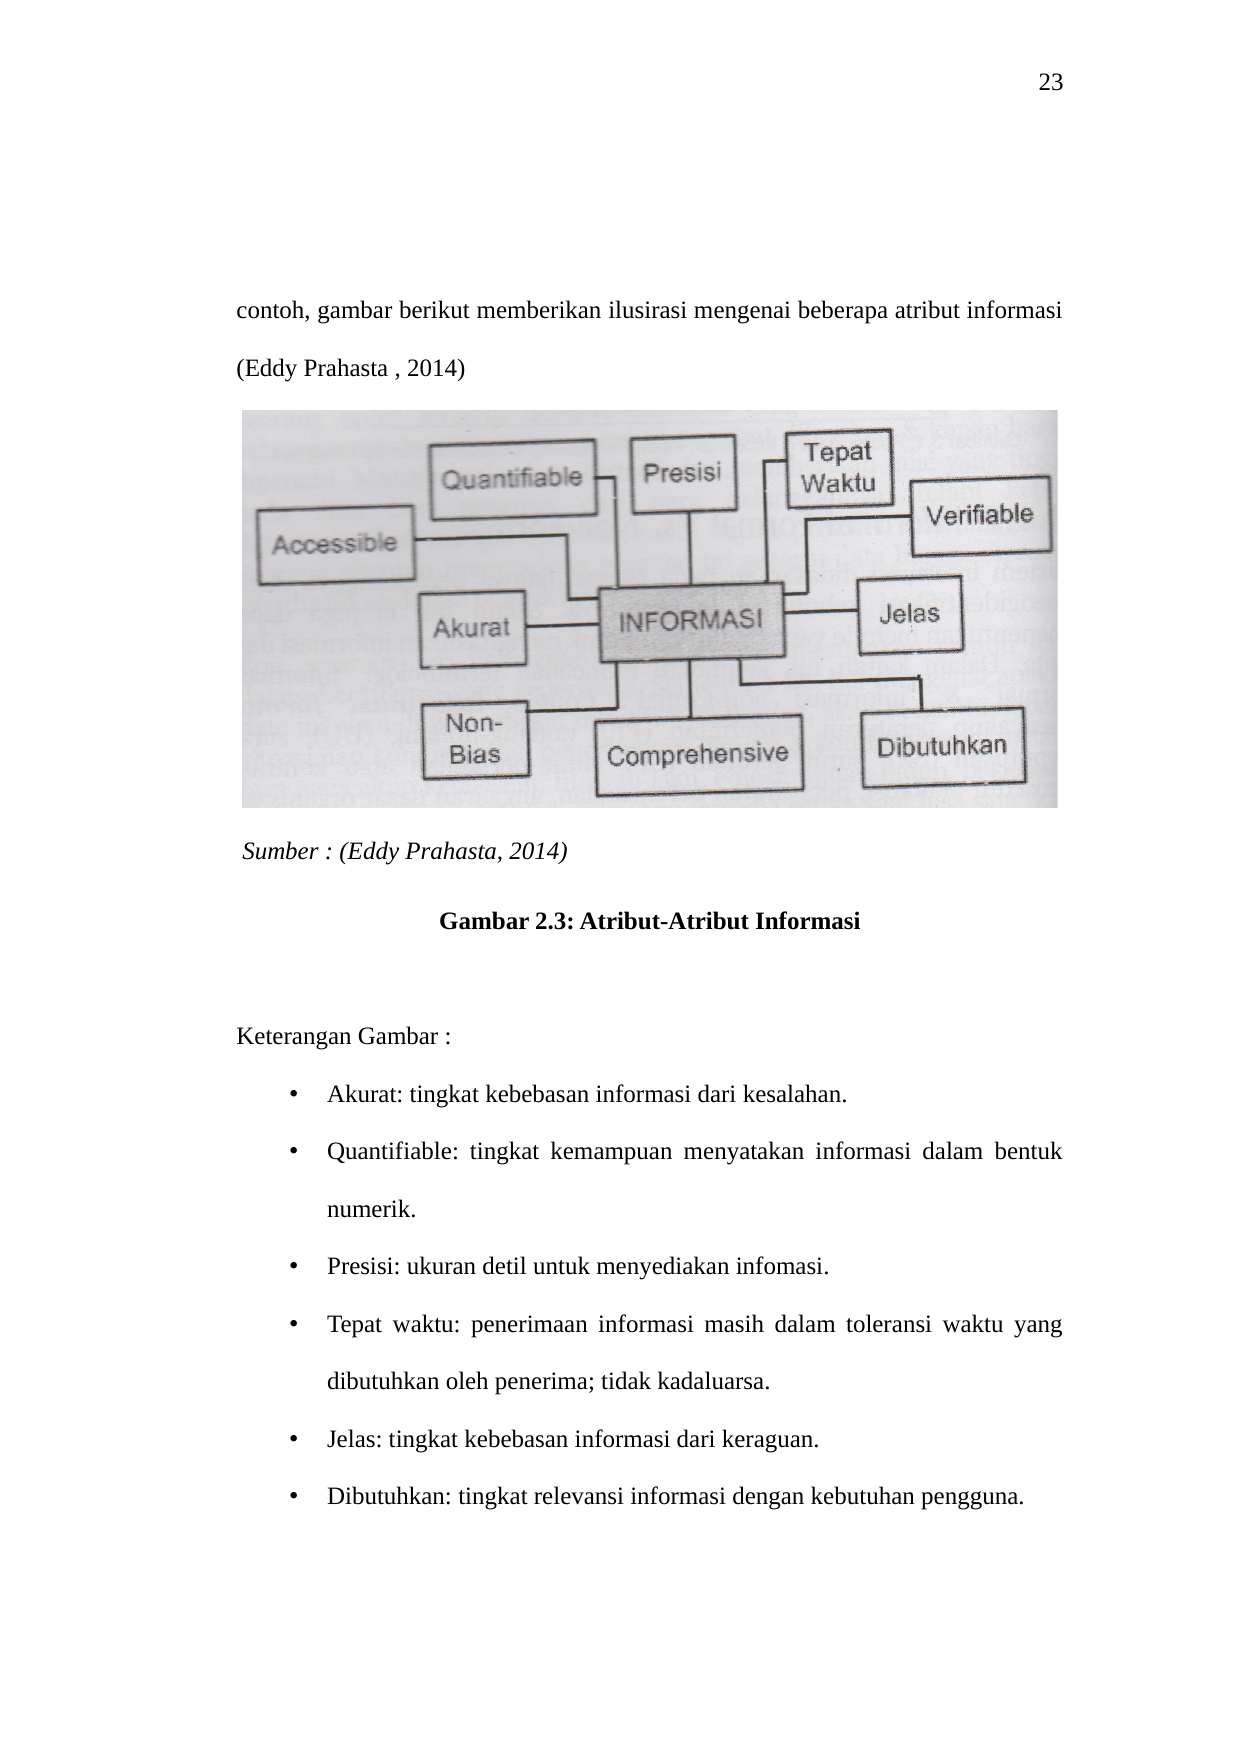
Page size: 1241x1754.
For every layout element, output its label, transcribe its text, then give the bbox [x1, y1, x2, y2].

list Quantifiable: tingkat kemampuan menyatakan informasi dalam bentuk numerik. [289, 1136, 1063, 1223]
text contoh, gambar berikut memberikan ilusirasi mengenai beberapa atribut informasi (Eddy Prahasta , 2014) [236, 295, 1063, 382]
list Tepat waktu: penerimaan informasi masih dalam toleransi waktu yang dibutuhkan oleh penerima; tidak kadaluarsa. [289, 1309, 1063, 1395]
text Sumber : (Eddy Prahasta, 2014) [242, 808, 1057, 865]
picture [242, 410, 1058, 808]
list Jelas: tingkat kebebasan informasi dari keraguan. [289, 1424, 1063, 1453]
text Gambar 2.3: Atribut-Atribut Informasi [242, 906, 1057, 935]
list Akurat: tingkat kebebasan informasi dari kesalahan. [289, 1079, 1063, 1108]
list Dibutuhkan: tingkat relevansi informasi dengan kebutuhan pengguna. [289, 1481, 1063, 1510]
list Presisi: ukuran detil untuk menyediakan infomasi. [289, 1251, 1063, 1280]
text Keterangan Gambar : [236, 1021, 1063, 1050]
